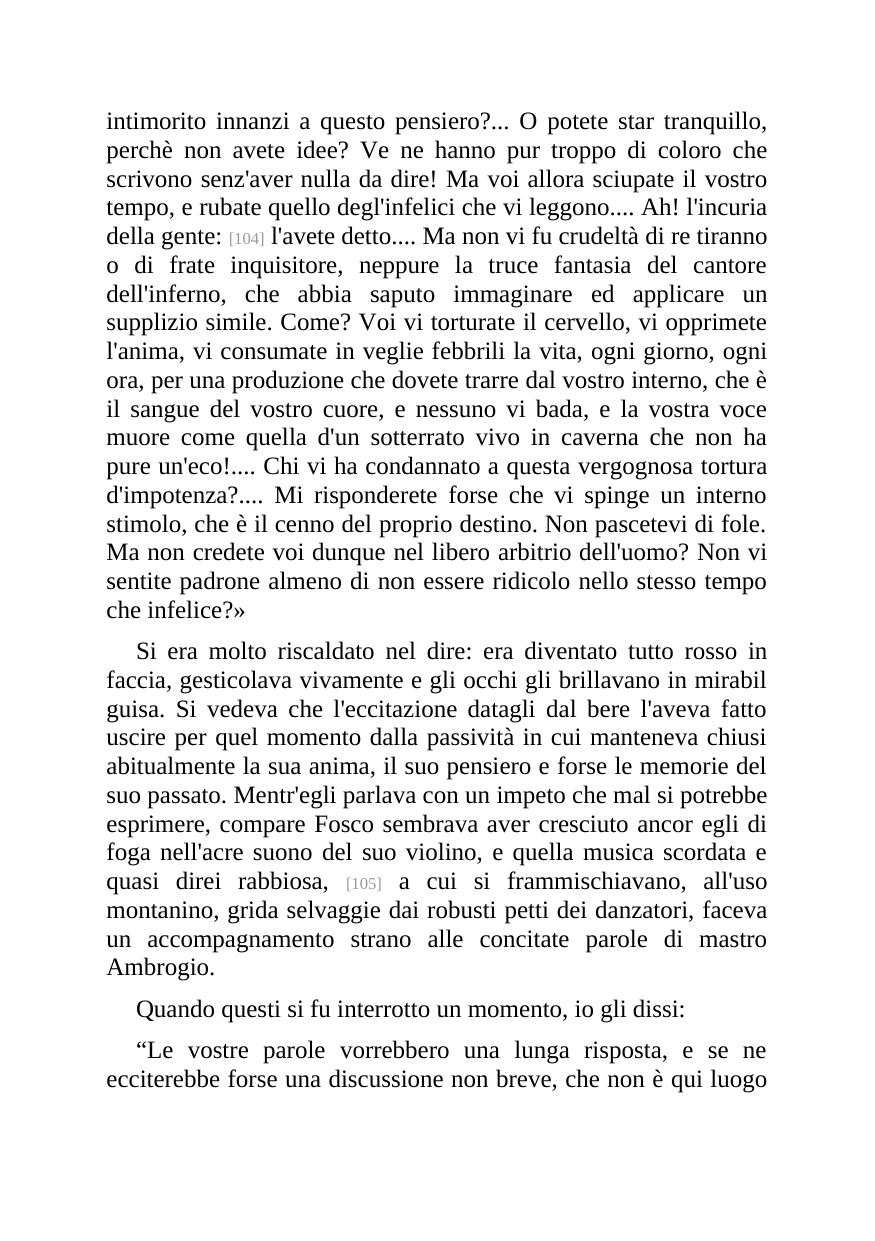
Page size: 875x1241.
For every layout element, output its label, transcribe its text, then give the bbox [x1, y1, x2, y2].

text “Le vostre parole vorrebbero una lunga risposta, e se ne ecciterebbe forse una discussione non breve, che non è qui luogo [106, 1035, 768, 1092]
text Quando questi si fu interrotto un momento, io gli dissi: [106, 994, 768, 1022]
text intimorito innanzi a questo pensiero?... O potete star tranquillo, perchè non avete idee? Ve ne hanno pur troppo di coloro che scrivono senz'aver nulla da dire! Ma voi allora sciupate il vostro tempo, e rubate quello degl'infelici che vi leggono.... Ah! l'incuria della gente: [104] l'avete detto.... Ma non vi fu crudeltà di re tiranno o di frate inquisitore, neppure la truce fantasia del cantore dell'inferno, che abbia saputo immaginare ed applicare un supplizio simile. Come? Voi vi torturate il cervello, vi opprimete l'anima, vi consumate in veglie febbrili la vita, ogni giorno, ogni ora, per una produzione che dovete trarre dal vostro interno, che è il sangue del vostro cuore, e nessuno vi bada, e la vostra voce muore come quella d'un sotterrato vivo in caverna che non ha pure un'eco!.... Chi vi ha condannato a questa vergognosa tortura d'impotenza?.... Mi risponderete forse che vi spinge un interno stimolo, che è il cenno del proprio destino. Non pascetevi di fole. Ma non credete voi dunque nel libero arbitrio dell'uomo? Non vi sentite padrone almeno di non essere ridicolo nello stesso tempo che infelice?» [106, 106, 768, 624]
text Si era molto riscaldato nel dire: era diventato tutto rosso in faccia, gesticolava vivamente e gli occhi gli brillavano in mirabil guisa. Si vedeva che l'eccitazione datagli dal bere l'aveva fatto uscire per quel momento dalla passività in cui manteneva chiusi abitualmente la sua anima, il suo pensiero e forse le memorie del suo passato. Mentr'egli parlava con un impeto che mal si potrebbe esprimere, compare Fosco sembrava aver cresciuto ancor egli di foga nell'acre suono del suo violino, e quella musica scordata e quasi direi rabbiosa, [105] a cui si frammischiavano, all'uso montanino, grida selvaggie dai robusti petti dei danzatori, faceva un accompagnamento strano alle concitate parole di mastro Ambrogio. [106, 636, 768, 981]
